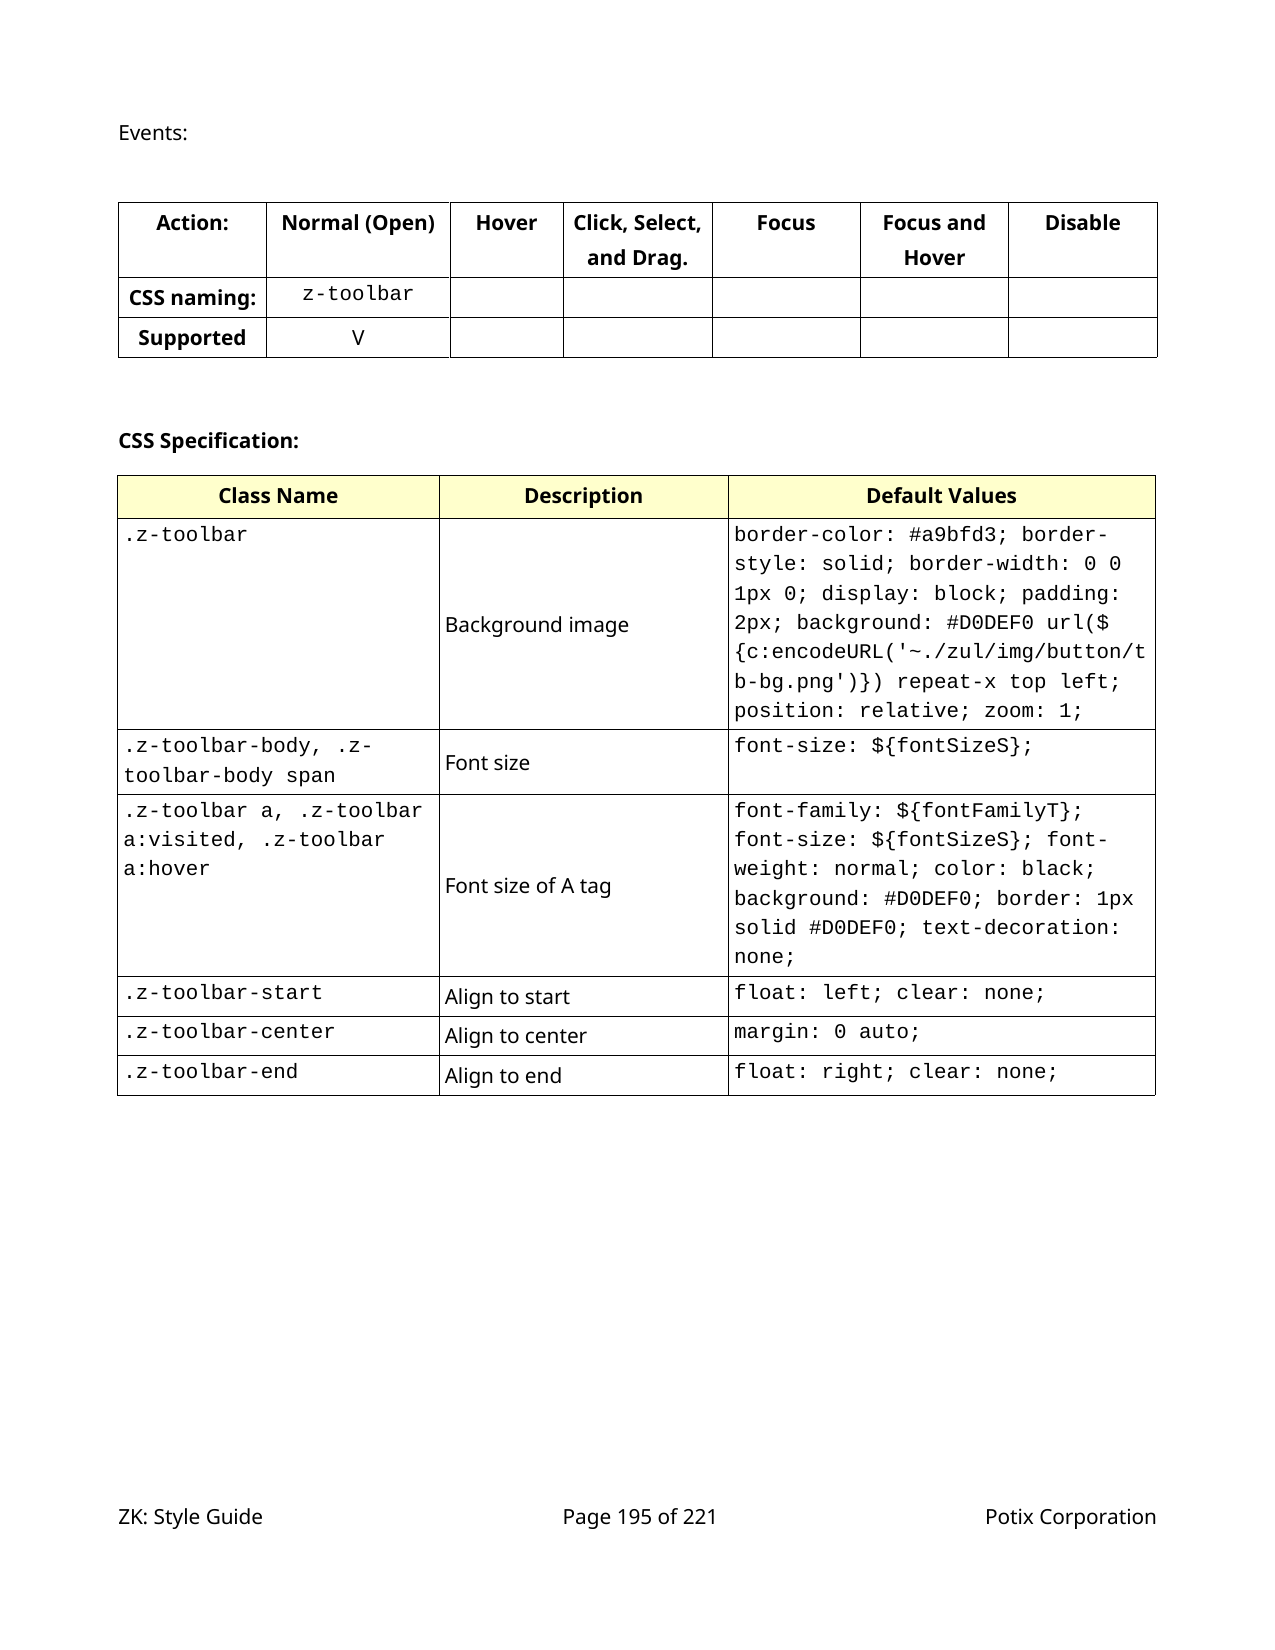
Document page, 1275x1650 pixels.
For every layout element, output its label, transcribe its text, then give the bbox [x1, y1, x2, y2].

table_cell margin: 0 auto; [729, 1017, 1155, 1055]
table_cell float: right; clear: none; [729, 1056, 1155, 1095]
table_cell [564, 318, 712, 357]
table_cell [713, 278, 860, 317]
table_cell [564, 278, 712, 317]
text CSS Specification: [118, 426, 1157, 454]
table_cell .z-toolbar-start [118, 977, 439, 1016]
table_cell font-size: ${fontSizeS}; [729, 730, 1155, 794]
table_header Action: [119, 203, 266, 277]
table_cell Supported [119, 318, 266, 357]
table_cell [451, 318, 563, 357]
table_cell V [267, 318, 449, 357]
table_cell Font size [440, 730, 728, 794]
table_cell .z-toolbar-end [118, 1056, 439, 1095]
table_header Hover [451, 203, 563, 277]
table_cell .z-toolbar-body, .z-toolbar-body span [118, 730, 439, 794]
table_cell Align to start [440, 977, 728, 1016]
table_cell Align to end [440, 1056, 728, 1095]
table_cell border-color: #a9bfd3; border-style: solid; border-width: 0 0 1px 0; display: block; padding: 2px; background: #D0DEF0 url(${c:encodeURL('~./zul/img/button/tb-bg.png')}) repeat-x top left; position: relative; zoom: 1; [729, 519, 1155, 729]
table_header Class Name [118, 476, 439, 518]
table_cell float: left; clear: none; [729, 977, 1155, 1016]
table_cell .z-toolbar a, .z-toolbar a:visited, .z-toolbar a:hover [118, 795, 439, 976]
table_header Description [440, 476, 728, 518]
table_cell .z-toolbar [118, 519, 439, 729]
table_cell font-family: ${fontFamilyT}; font-size: ${fontSizeS}; font-weight: normal; color: black; background: #D0DEF0; border: 1px solid #D0DEF0; text-decoration: none; [729, 795, 1155, 976]
table_cell [861, 318, 1008, 357]
table_cell CSS naming: [119, 278, 266, 317]
table_header Click, Select, and Drag. [564, 203, 712, 277]
table_header Focus and Hover [861, 203, 1008, 277]
text Events: [118, 118, 1157, 182]
table_header Default Values [729, 476, 1155, 518]
table_cell [713, 318, 860, 357]
table_cell Font size of A tag [440, 795, 728, 976]
table_cell .z-toolbar-center [118, 1017, 439, 1055]
table_header Normal (Open) [267, 203, 449, 277]
table_cell Align to center [440, 1017, 728, 1055]
table_cell [861, 278, 1008, 317]
table_cell z-toolbar [267, 278, 449, 317]
table_cell [451, 278, 563, 317]
table_header Focus [713, 203, 860, 277]
table_cell [1009, 278, 1157, 317]
table_cell [1009, 318, 1157, 357]
table_cell Background image [440, 519, 728, 729]
table_header Disable [1009, 203, 1157, 277]
